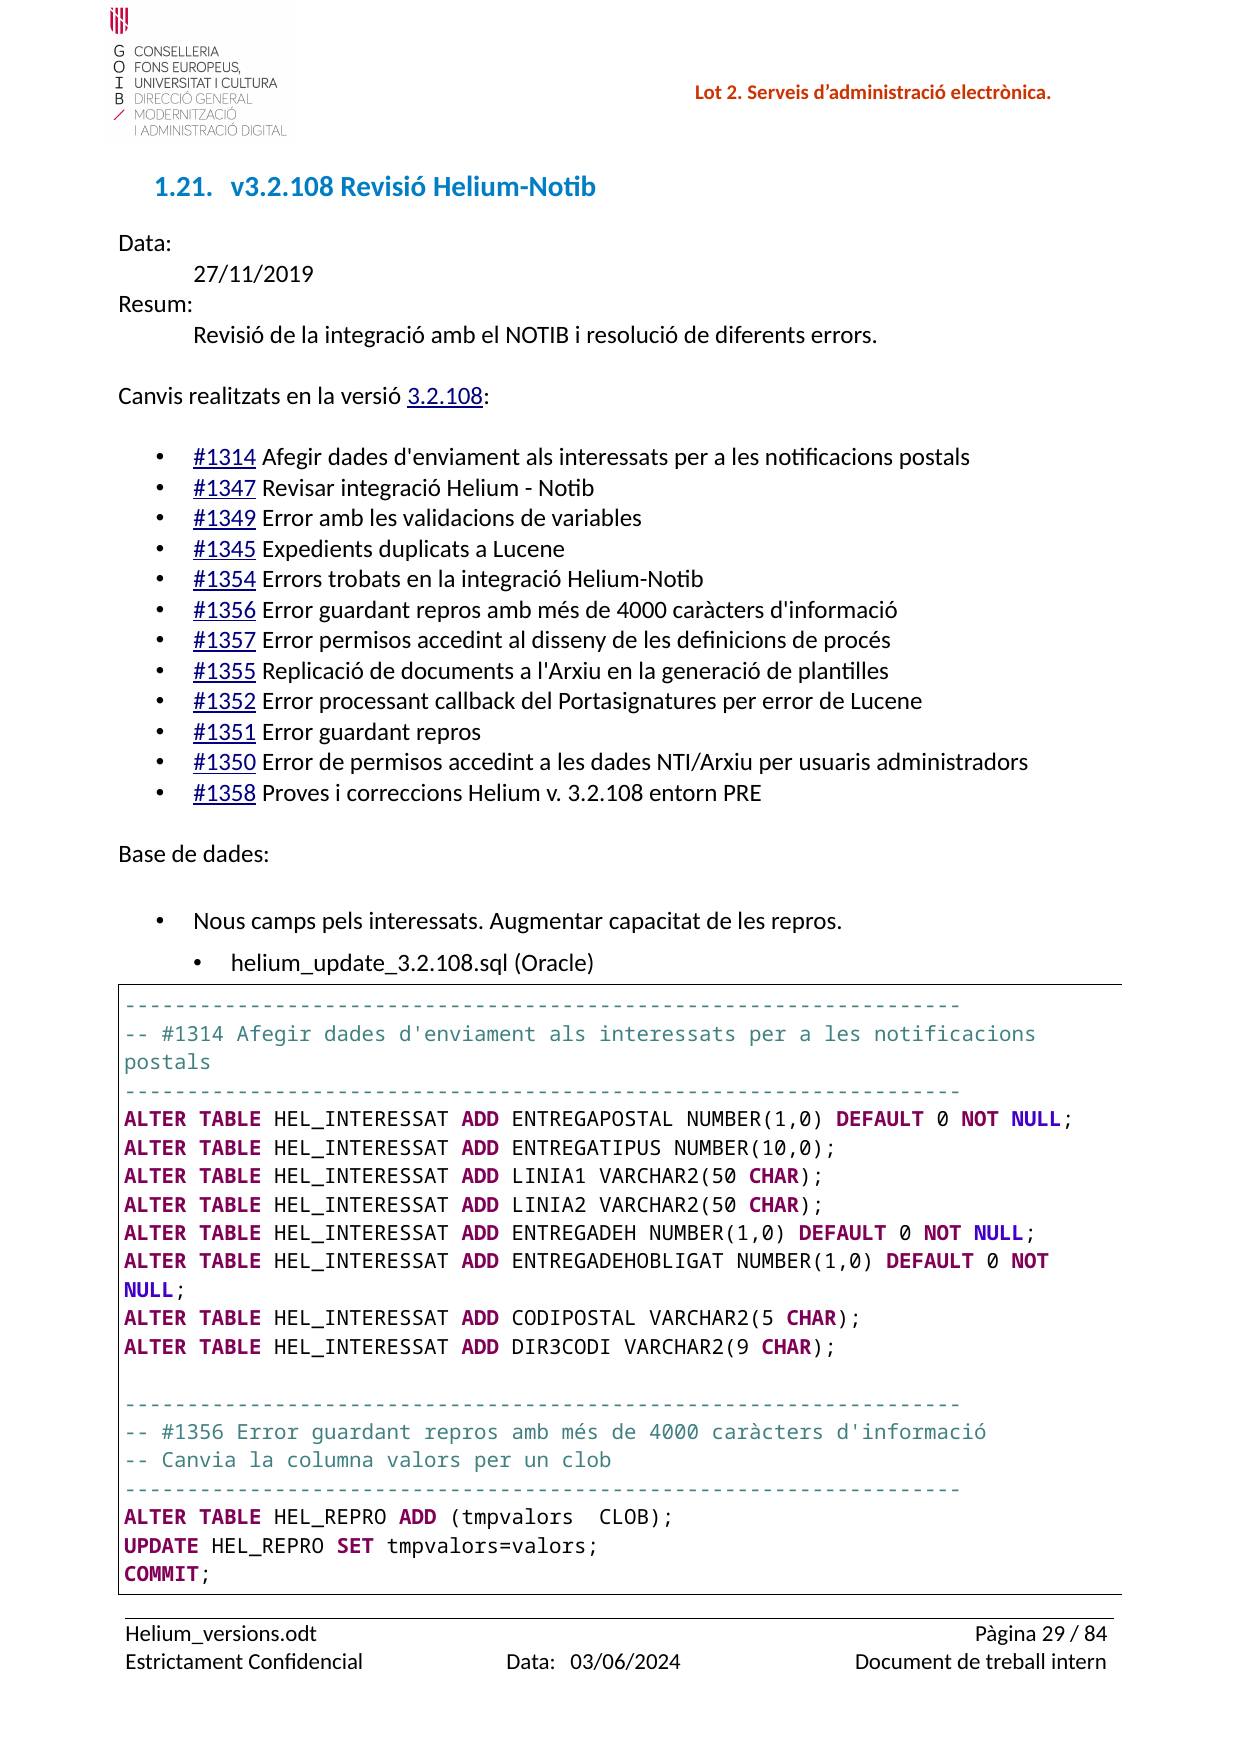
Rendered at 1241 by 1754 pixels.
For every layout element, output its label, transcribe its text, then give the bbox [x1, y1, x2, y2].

list #1354 Errors trobats en la integració Helium-Notib [156, 563, 1122, 594]
list #1358 Proves i correccions Helium v. 3.2.108 entorn PRE [156, 777, 1122, 807]
text Revisió de la integració amb el NOTIB i resolució de diferents errors. [118, 319, 1122, 350]
text Data: [118, 228, 1122, 258]
table_header ------------------------------------------------------------------- -- #1314 Afegir dades d'enviament als interessats per a les notificacions postals ------------------------------------------------------------------- ALTER TABLE HEL_INTERESSAT ADD ENTREGAPOSTAL NUMBER(1,0) DEFAULT 0 NOT NULL; ALTER TABLE HEL_INTERESSAT ADD ENTREGATIPUS NUMBER(10,0); ALTER TABLE HEL_INTERESSAT ADD LINIA1 VARCHAR2(50 CHAR); ALTER TABLE HEL_INTERESSAT ADD LINIA2 VARCHAR2(50 CHAR); ALTER TABLE HEL_INTERESSAT ADD ENTREGADEH NUMBER(1,0) DEFAULT 0 NOT NULL; ALTER TABLE HEL_INTERESSAT ADD ENTREGADEHOBLIGAT NUMBER(1,0) DEFAULT 0 NOT NULL; ALTER TABLE HEL_INTERESSAT ADD CODIPOSTAL VARCHAR2(5 CHAR); ALTER TABLE HEL_INTERESSAT ADD DIR3CODI VARCHAR2(9 CHAR); ------------------------------------------------------------------- -- #1356 Error guardant repros amb més de 4000 caràcters d'informació -- Canvia la columna valors per un clob ------------------------------------------------------------------- ALTER TABLE HEL_REPRO ADD (tmpvalors CLOB); UPDATE HEL_REPRO SET tmpvalors=valors; COMMIT; [119, 985, 1122, 1593]
list #1357 Error permisos accedint al disseny de les definicions de procés [156, 624, 1122, 655]
list #1349 Error amb les validacions de variables [156, 502, 1122, 533]
list #1356 Error guardant repros amb més de 4000 caràcters d'informació [156, 594, 1122, 624]
text 27/11/2019 [118, 258, 1122, 289]
picture [100, 0, 297, 144]
list #1350 Error de permisos accedint a les dades NTI/Arxiu per usuaris administradors [156, 746, 1122, 777]
text Base de dades: [118, 838, 1122, 868]
list #1351 Error guardant repros [156, 716, 1122, 746]
list #1347 Revisar integració Helium - Notib [156, 472, 1122, 502]
subtitle v3.2.108 Revisió Helium-Notib [153, 168, 1122, 204]
list #1314 Afegir dades d'enviament als interessats per a les notificacions postals [156, 441, 1122, 472]
list helium_update_3.2.108.sql (Oracle) [193, 947, 1122, 978]
text Resum: [118, 289, 1122, 319]
list Nous camps pels interessats. Augmentar capacitat de les repros. [156, 905, 1122, 936]
list #1352 Error processant callback del Portasignatures per error de Lucene [156, 685, 1122, 716]
list #1355 Replicació de documents a l'Arxiu en la generació de plantilles [156, 655, 1122, 685]
text Canvis realitzats en la versió 3.2.108: [118, 380, 1122, 411]
list #1345 Expedients duplicats a Lucene [156, 533, 1122, 563]
